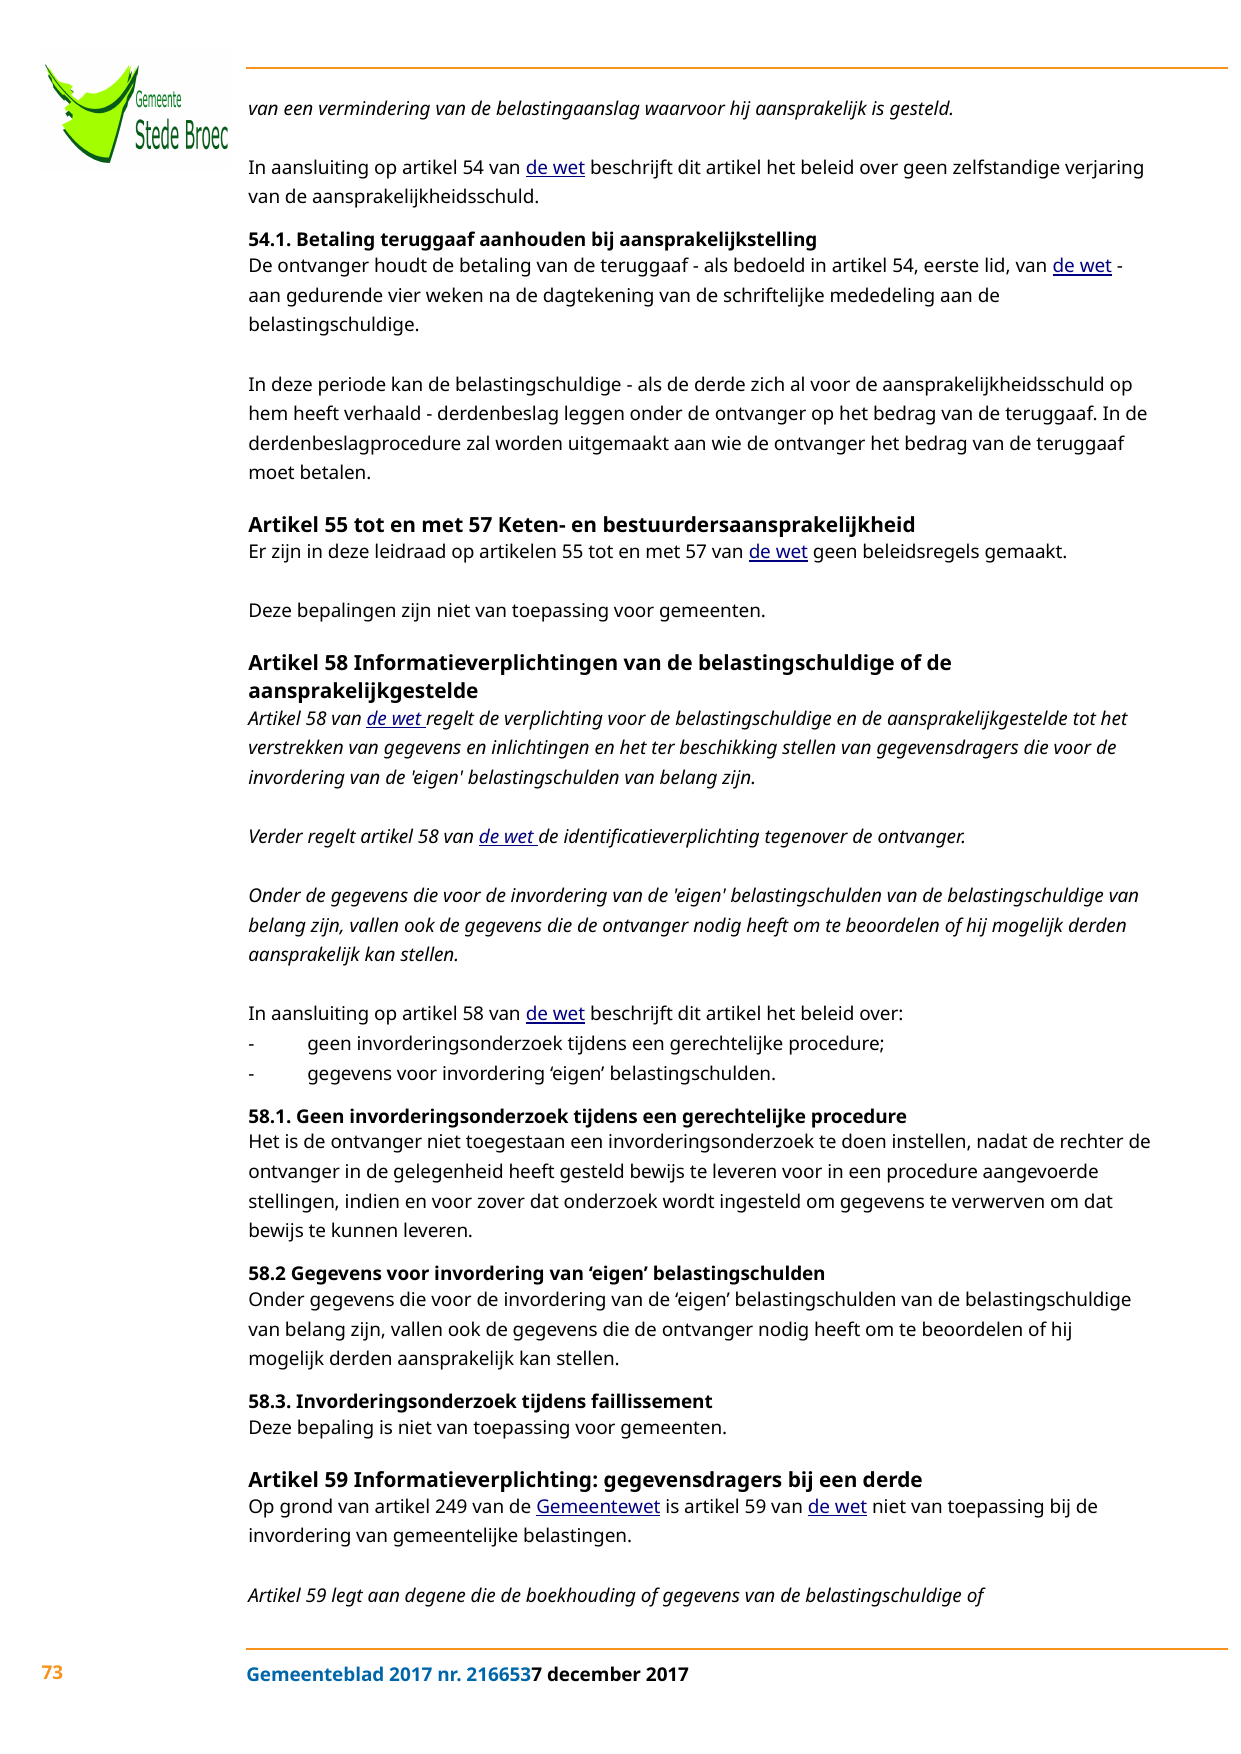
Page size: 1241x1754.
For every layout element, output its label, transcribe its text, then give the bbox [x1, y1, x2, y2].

text 54.1. Betaling teruggaaf aanhouden bij aansprakelijkstelling [248, 227, 1152, 252]
text Deze bepaling is niet van toepassing voor gemeenten. [248, 1414, 1152, 1440]
text Artikel 58 van de wet regelt de verplichting voor de belastingschuldige en de aansprakelijkgestelde tot het verstrekken van gegevens en inlichtingen en het ter beschikking stellen van gegevensdragers die voor de invordering van de 'eigen' belastingschulden van belang zijn. [248, 705, 1152, 790]
list geen invorderingsonderzoek tijdens een gerechtelijke procedure; [248, 1030, 1152, 1056]
text Artikel 58 Informatieverplichtingen van de belastingschuldige of de aansprakelijkgestelde [248, 648, 1152, 705]
text Verder regelt artikel 58 van de wet de identificatieverplichting tegenover de ontvanger. [248, 823, 1152, 849]
text Artikel 55 tot en met 57 Keten- en bestuurdersaansprakelijkheid [248, 510, 1152, 538]
list gegevens voor invordering ‘eigen’ belastingschulden. [248, 1060, 1152, 1086]
text 58.3. Invorderingsonderzoek tijdens faillissement [248, 1388, 1152, 1414]
picture [41, 47, 231, 172]
text Onder gegevens die voor de invordering van de ‘eigen’ belastingschulden van de belastingschuldige van belang zijn, vallen ook de gegevens die de ontvanger nodig heeft om te beoordelen of hij mogelijk derden aansprakelijk kan stellen. [248, 1286, 1152, 1371]
text 58.1. Geen invorderingsonderzoek tijdens een gerechtelijke procedure [248, 1103, 1152, 1129]
text In aansluiting op artikel 58 van de wet beschrijft dit artikel het beleid over: [248, 1001, 1152, 1026]
text Onder de gegevens die voor de invordering van de 'eigen' belastingschulden van de belastingschuldige van belang zijn, vallen ook de gegevens die de ontvanger nodig heeft om te beoordelen of hij mogelijk derden aansprakelijk kan stellen. [248, 882, 1152, 967]
text 58.2 Gegevens voor invordering van ‘eigen’ belastingschulden [248, 1261, 1152, 1286]
text Deze bepalingen zijn niet van toepassing voor gemeenten. [248, 597, 1152, 623]
text Het is de ontvanger niet toegestaan een invorderingsonderzoek te doen instellen, nadat de rechter de ontvanger in de gelegenheid heeft gesteld bewijs te leveren voor in een procedure aangevoerde stellingen, indien en voor zover dat onderzoek wordt ingesteld om gegevens te verwerven om dat bewijs te kunnen leveren. [248, 1129, 1152, 1243]
text In deze periode kan de belastingschuldige - als de derde zich al voor de aansprakelijkheidsschuld op hem heeft verhaald - derdenbeslag leggen onder de ontvanger op het bedrag van de teruggaaf. In de derdenbeslagprocedure zal worden uitgemaakt aan wie de ontvanger het bedrag van de teruggaaf moet betalen. [248, 371, 1152, 485]
text De ontvanger houdt de betaling van de teruggaaf - als bedoeld in artikel 54, eerste lid, van de wet - aan gedurende vier weken na de dagtekening van de schriftelijke mededeling aan de belastingschuldige. [248, 252, 1152, 337]
text Artikel 59 legt aan degene die de boekhouding of gegevens van de belastingschuldige of [248, 1582, 1152, 1608]
text Artikel 59 Informatieverplichting: gegevensdragers bij een derde [248, 1465, 1152, 1493]
text Er zijn in deze leidraad op artikelen 55 tot en met 57 van de wet geen beleidsregels gemaakt. [248, 538, 1152, 564]
text In aansluiting op artikel 54 van de wet beschrijft dit artikel het beleid over geen zelfstandige verjaring van de aansprakelijkheidsschuld. [248, 154, 1152, 209]
text Op grond van artikel 249 van de Gemeentewet is artikel 59 van de wet niet van toepassing bij de invordering van gemeentelijke belastingen. [248, 1493, 1152, 1548]
text van een vermindering van de belastingaanslag waarvoor hij aansprakelijk is gesteld. [248, 95, 1152, 121]
